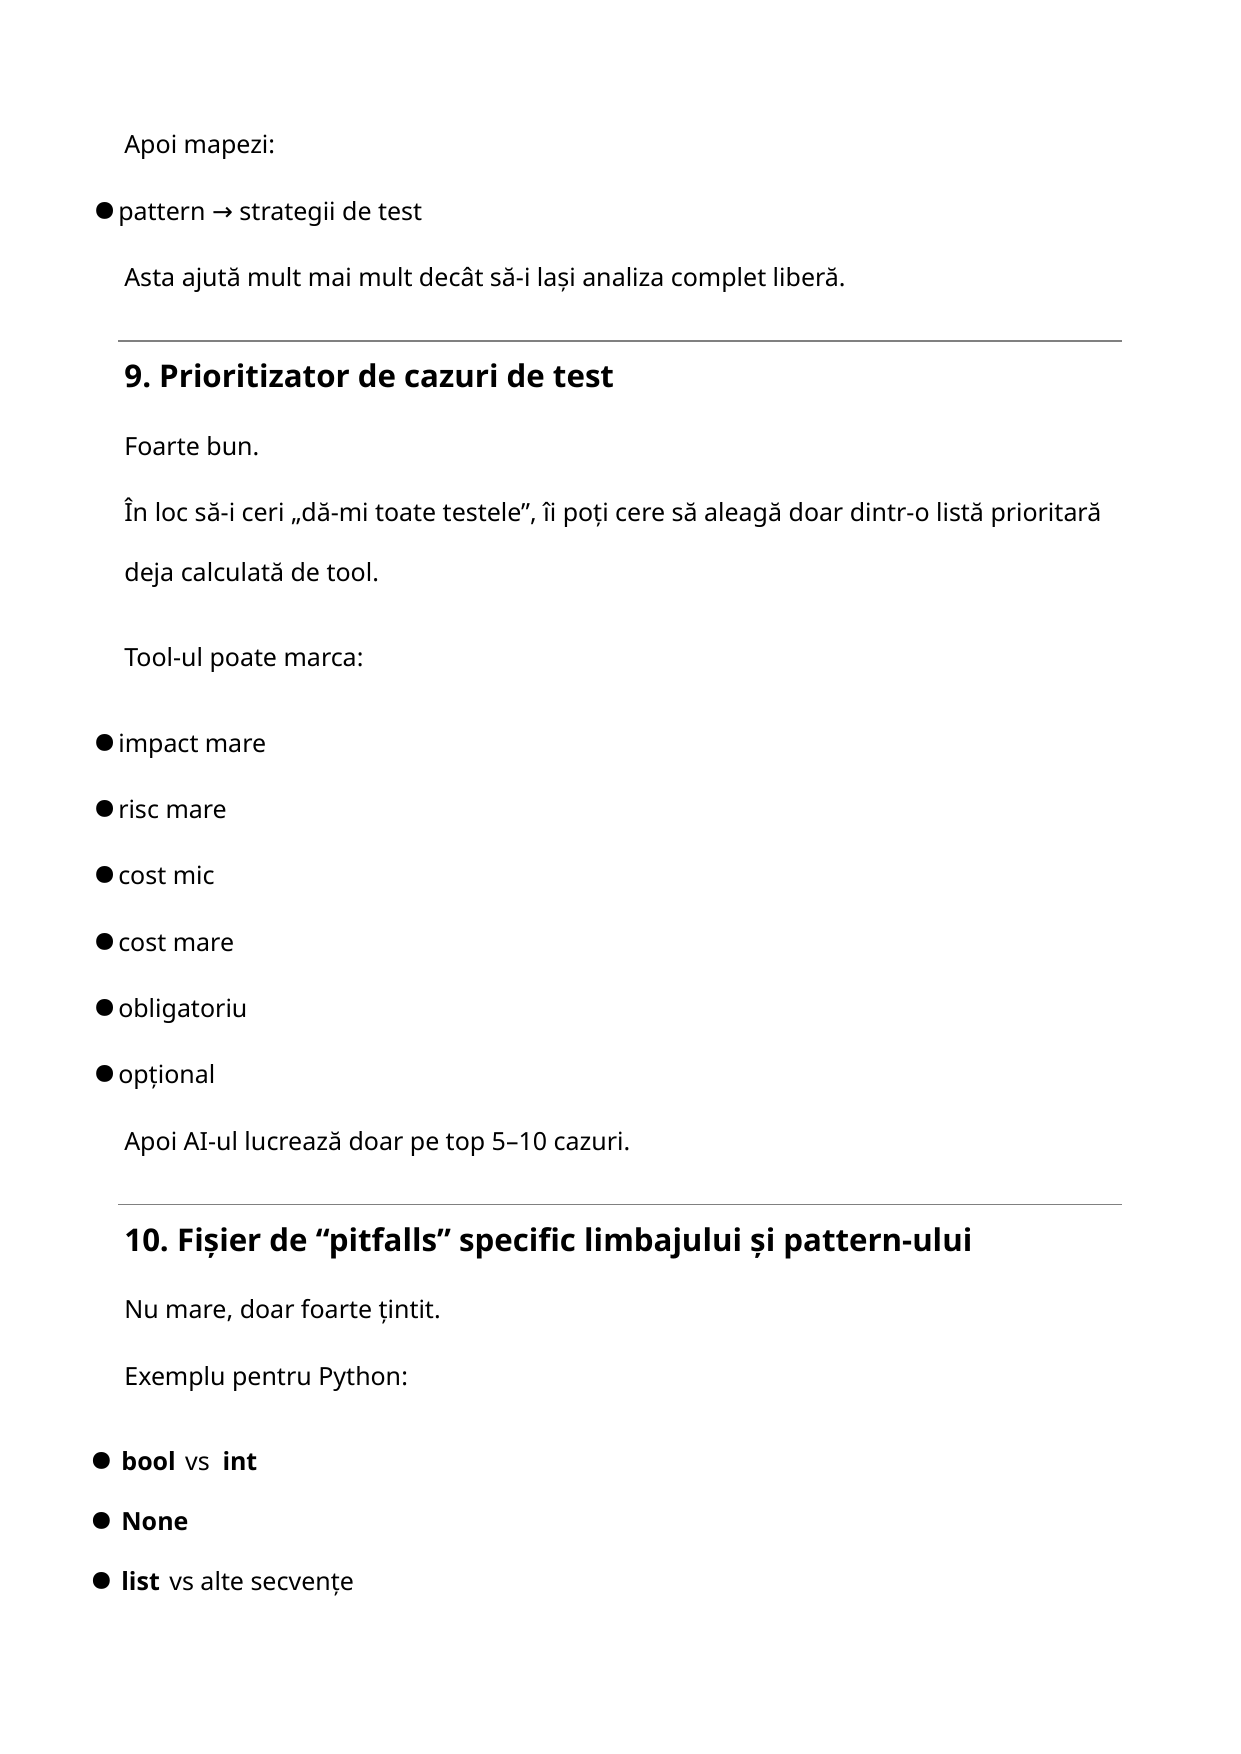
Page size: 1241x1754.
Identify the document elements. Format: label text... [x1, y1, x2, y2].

list cost mic [119, 852, 1122, 895]
text Apoi AI-ul lucrează doar pe top 5–10 cazuri. [119, 1117, 1122, 1163]
text Foarte bun. [119, 422, 1122, 466]
list None [119, 1497, 1122, 1541]
list opțional [119, 1051, 1122, 1094]
list bool vs int [119, 1437, 1122, 1481]
text Tool-ul poate marca: [119, 634, 1122, 677]
text Asta ajută mult mai mult decât să-i lași analiza complet liberă. [119, 254, 1122, 300]
subtitle 9. Prioritizator de cazuri de test [119, 349, 1122, 400]
subtitle 10. Fișier de “pitfalls” specific limbajului și pattern-ului [119, 1213, 1122, 1263]
text Apoi mapezi: [119, 122, 1122, 164]
list pattern → strategii de test [119, 187, 1122, 231]
text În loc să-i ceri „dă-mi toate testele”, îi poți cere să aleagă doar dintr-o listă prioritară deja calculată de tool. [119, 489, 1122, 592]
list risc mare [119, 786, 1122, 829]
list cost mare [119, 918, 1122, 961]
list list vs alte secvențe [119, 1558, 1122, 1604]
list impact mare [119, 719, 1122, 762]
text Nu mare, doar foarte țintit. [119, 1286, 1122, 1329]
text Exemplu pentru Python: [119, 1352, 1122, 1395]
list obligatoriu [119, 984, 1122, 1028]
